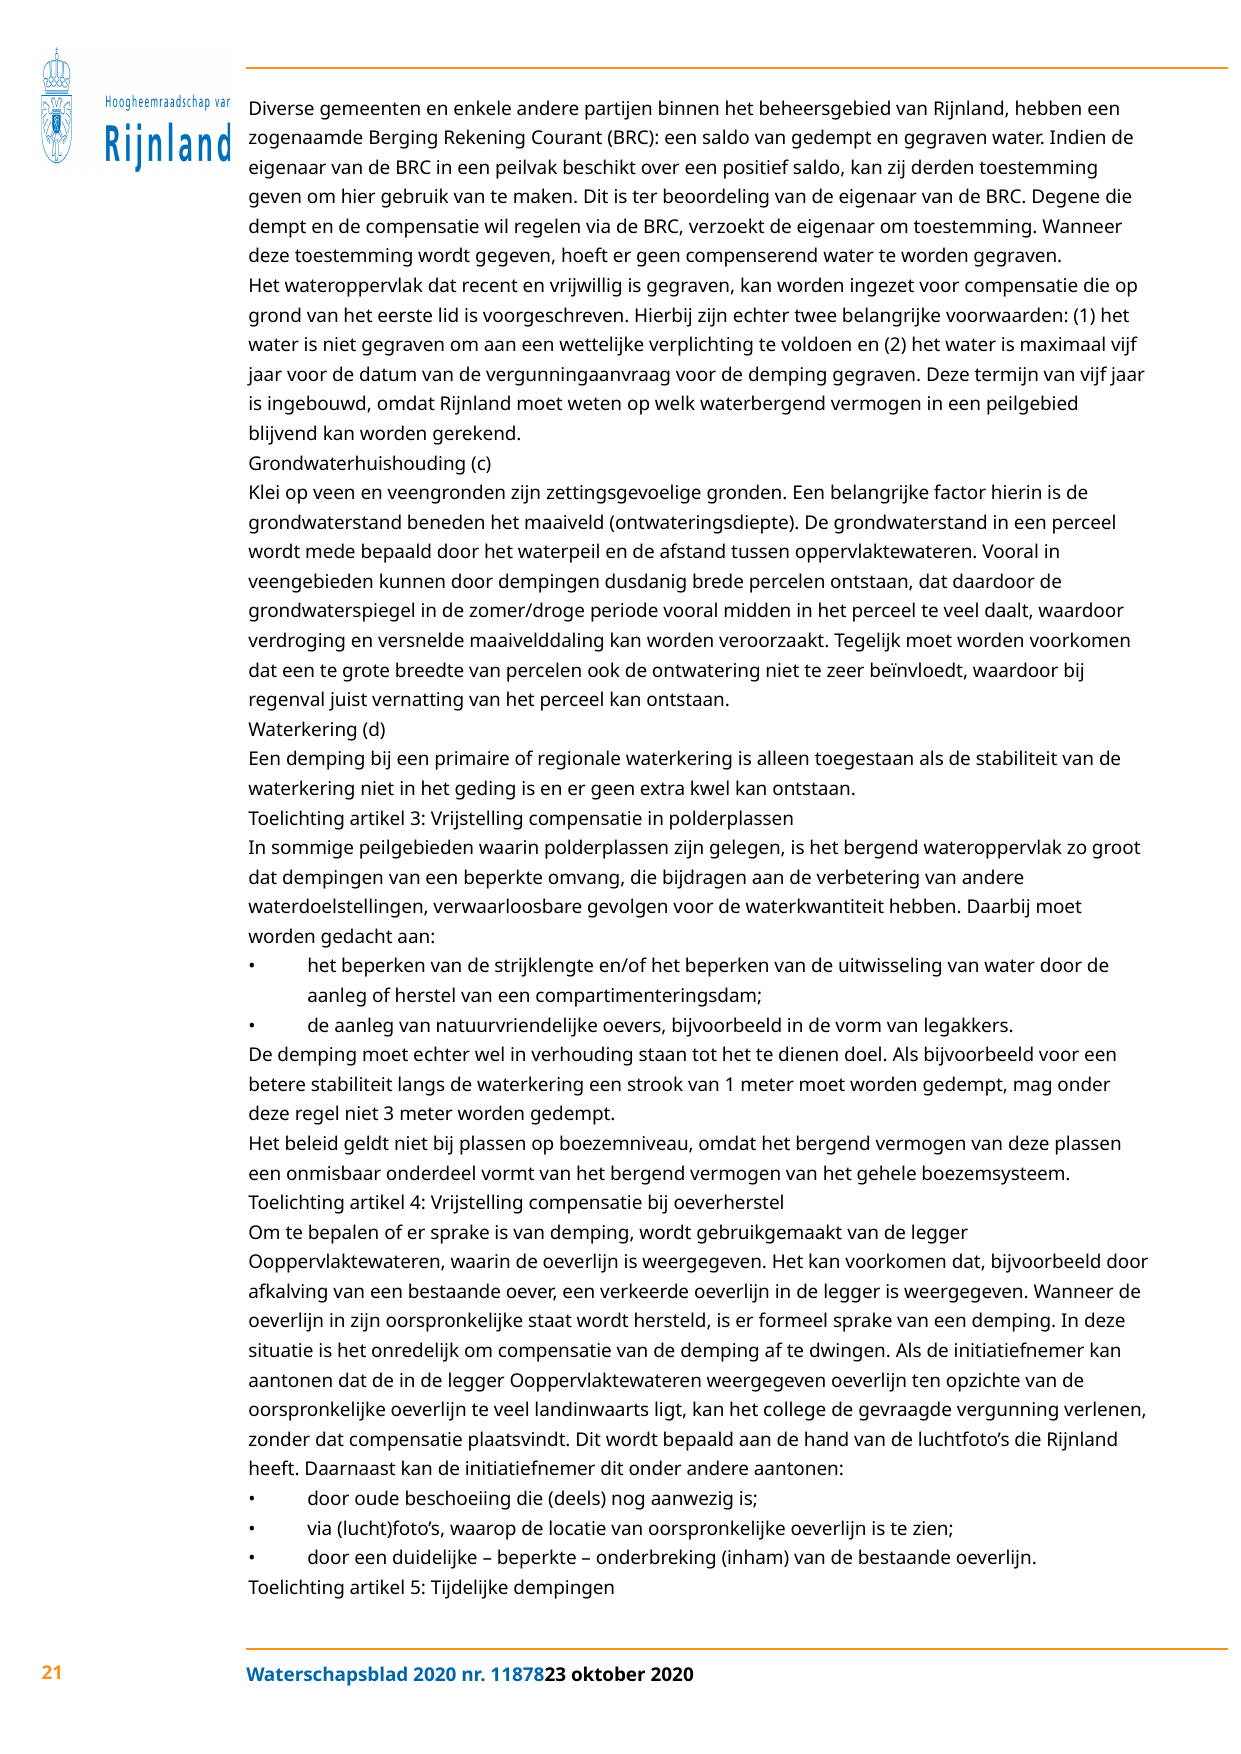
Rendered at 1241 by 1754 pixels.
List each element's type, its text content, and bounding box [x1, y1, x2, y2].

list door een duidelijke – beperkte – onderbreking (inham) van de bestaande oeverlijn. [248, 1544, 1152, 1570]
text Het beleid geldt niet bij plassen op boezemniveau, omdat het bergend vermogen van deze plassen een onmisbaar onderdeel vormt van het bergend vermogen van het gehele boezemsysteem. [248, 1130, 1152, 1186]
text In sommige peilgebieden waarin polderplassen zijn gelegen, is het bergend wateroppervlak zo groot dat dempingen van een beperkte omvang, die bijdragen aan de verbetering van andere waterdoelstellingen, verwaarloosbare gevolgen voor de waterkwantiteit hebben. Daarbij moet worden gedacht aan: [248, 834, 1152, 949]
list het beperken van de strijklengte en/of het beperken van de uitwisseling van water door de aanleg of herstel van een compartimenteringsdam; [248, 953, 1152, 1008]
text Waterkering (d) [248, 716, 1152, 742]
text Toelichting artikel 3: Vrijstelling compensatie in polderplassen [248, 805, 1152, 831]
text Grondwaterhuishouding (c) [248, 450, 1152, 476]
list de aanleg van natuurvriendelijke oevers, bijvoorbeeld in de vorm van legakkers. [248, 1012, 1152, 1038]
picture [41, 47, 231, 172]
text Een demping bij een primaire of regionale waterkering is alleen toegestaan als de stabiliteit van de waterkering niet in het geding is en er geen extra kwel kan ontstaan. [248, 746, 1152, 801]
text De demping moet echter wel in verhouding staan tot het te dienen doel. Als bijvoorbeeld voor een betere stabiliteit langs de waterkering een strook van 1 meter moet worden gedempt, mag onder deze regel niet 3 meter worden gedempt. [248, 1041, 1152, 1126]
text Het wateroppervlak dat recent en vrijwillig is gegraven, kan worden ingezet voor compensatie die op grond van het eerste lid is voorgeschreven. Hierbij zijn echter twee belangrijke voorwaarden: (1) het water is niet gegraven om aan een wettelijke verplichting te voldoen en (2) het water is maximaal vijf jaar voor de datum van de vergunningaanvraag voor de demping gegraven. Deze termijn van vijf jaar is ingebouwd, omdat Rijnland moet weten op welk waterbergend vermogen in een peilgebied blijvend kan worden gerekend. [248, 272, 1152, 446]
list door oude beschoeiing die (deels) nog aanwezig is; [248, 1485, 1152, 1511]
text Toelichting artikel 5: Tijdelijke dempingen [248, 1574, 1152, 1600]
text Toelichting artikel 4: Vrijstelling compensatie bij oeverherstel [248, 1189, 1152, 1215]
text Diverse gemeenten en enkele andere partijen binnen het beheersgebied van Rijnland, hebben een zogenaamde Berging Rekening Courant (BRC): een saldo van gedempt en gegraven water. Indien de eigenaar van de BRC in een peilvak beschikt over een positief saldo, kan zij derden toestemming geven om hier gebruik van te maken. Dit is ter beoordeling van de eigenaar van de BRC. Degene die dempt en de compensatie wil regelen via de BRC, verzoekt de eigenaar om toestemming. Wanneer deze toestemming wordt gegeven, hoeft er geen compenserend water te worden gegraven. [248, 95, 1152, 268]
list via (lucht)foto’s, waarop de locatie van oorspronkelijke oeverlijn is te zien; [248, 1515, 1152, 1541]
text Klei op veen en veengronden zijn zettingsgevoelige gronden. Een belangrijke factor hierin is de grondwaterstand beneden het maaiveld (ontwateringsdiepte). De grondwaterstand in een perceel wordt mede bepaald door het waterpeil en de afstand tussen oppervlaktewateren. Vooral in veengebieden kunnen door dempingen dusdanig brede percelen ontstaan, dat daardoor de grondwaterspiegel in de zomer/droge periode vooral midden in het perceel te veel daalt, waardoor verdroging en versnelde maaivelddaling kan worden veroorzaakt. Tegelijk moet worden voorkomen dat een te grote breedte van percelen ook de ontwatering niet te zeer beïnvloedt, waardoor bij regenval juist vernatting van het perceel kan ontstaan. [248, 479, 1152, 712]
text Om te bepalen of er sprake is van demping, wordt gebruikgemaakt van de legger Ooppervlaktewateren, waarin de oeverlijn is weergegeven. Het kan voorkomen dat, bijvoorbeeld door afkalving van een bestaande oever, een verkeerde oeverlijn in de legger is weergegeven. Wanneer de oeverlijn in zijn oorspronkelijke staat wordt hersteld, is er formeel sprake van een demping. In deze situatie is het onredelijk om compensatie van de demping af te dwingen. Als de initiatiefnemer kan aantonen dat de in de legger Ooppervlaktewateren weergegeven oeverlijn ten opzichte van de oorspronkelijke oeverlijn te veel landinwaarts ligt, kan het college de gevraagde vergunning verlenen, zonder dat compensatie plaatsvindt. Dit wordt bepaald aan de hand van de luchtfoto’s die Rijnland heeft. Daarnaast kan de initiatiefnemer dit onder andere aantonen: [248, 1219, 1152, 1481]
